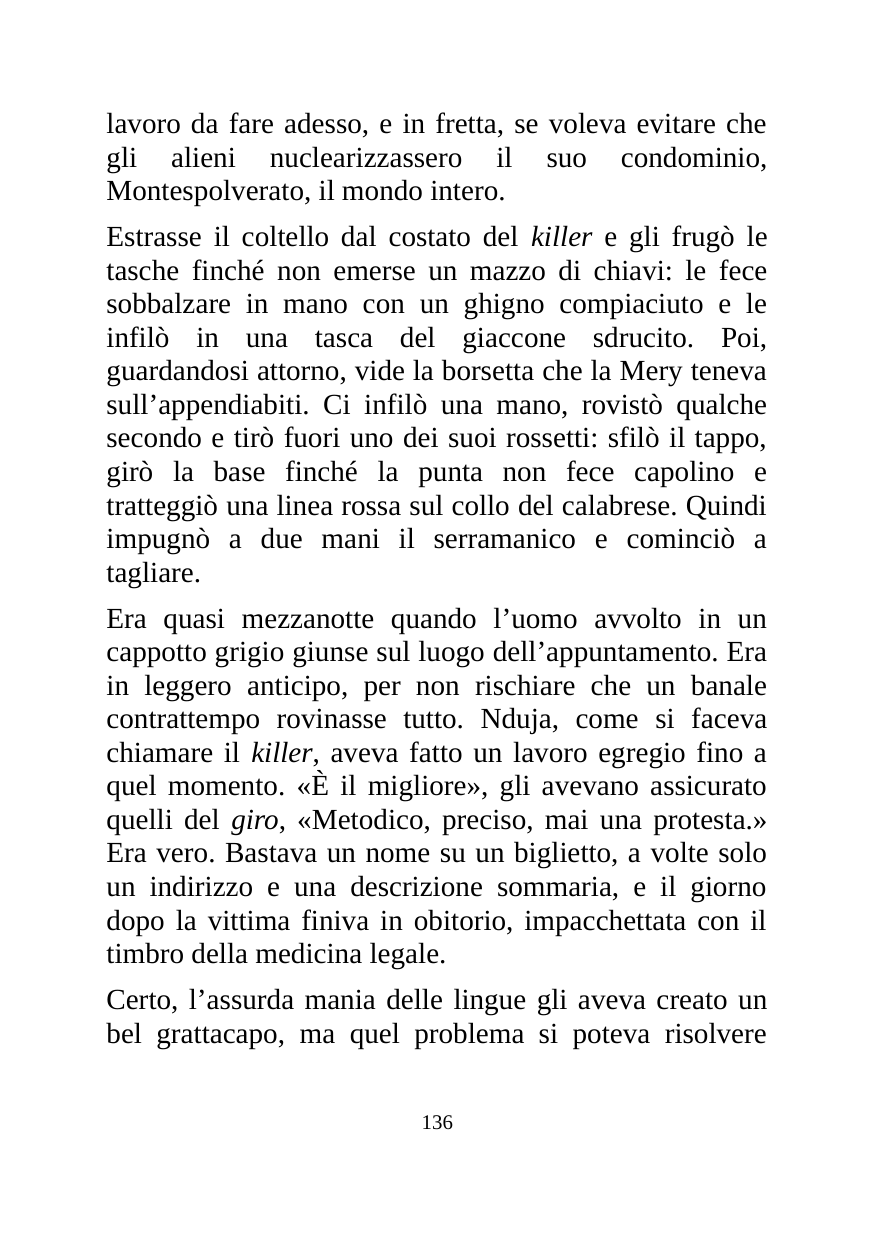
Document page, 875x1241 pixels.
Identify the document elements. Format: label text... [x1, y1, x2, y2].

text Era quasi mezzanotte quando l’uomo avvolto in un cappotto grigio giunse sul luogo dell’appuntamento. Era in leggero anticipo, per non rischiare che un banale contrattempo rovinasse tutto. Nduja, come si faceva chiamare il killer, aveva fatto un lavoro egregio fino a quel momento. «È il migliore», gli avevano assicurato quelli del giro, «Metodico, preciso, mai una protesta.» Era vero. Bastava un nome su un biglietto, a volte solo un indirizzo e una descrizione sommaria, e il giorno dopo la vittima finiva in obitorio, impacchettata con il timbro della medicina legale. [106, 601, 768, 970]
text Certo, l’assurda mania delle lingue gli aveva creato un bel grattacapo, ma quel problema si poteva risolvere [106, 982, 768, 1049]
text Estrasse il coltello dal costato del killer e gli frugò le tasche finché non emerse un mazzo di chiavi: le fece sobbalzare in mano con un ghigno compiaciuto e le infilò in una tasca del giaccone sdrucito. Poi, guardandosi attorno, vide la borsetta che la Mery teneva sull’appendiabiti. Ci infilò una mano, rovistò qualche secondo e tirò fuori uno dei suoi rossetti: sfilò il tappo, girò la base finché la punta non fece capolino e tratteggiò una linea rossa sul collo del calabrese. Quindi impugnò a due mani il serramanico e cominciò a tagliare. [106, 219, 768, 588]
text lavoro da fare adesso, e in fretta, se voleva evitare che gli alieni nuclearizzassero il suo condominio, Montespolverato, il mondo intero. [106, 106, 768, 207]
